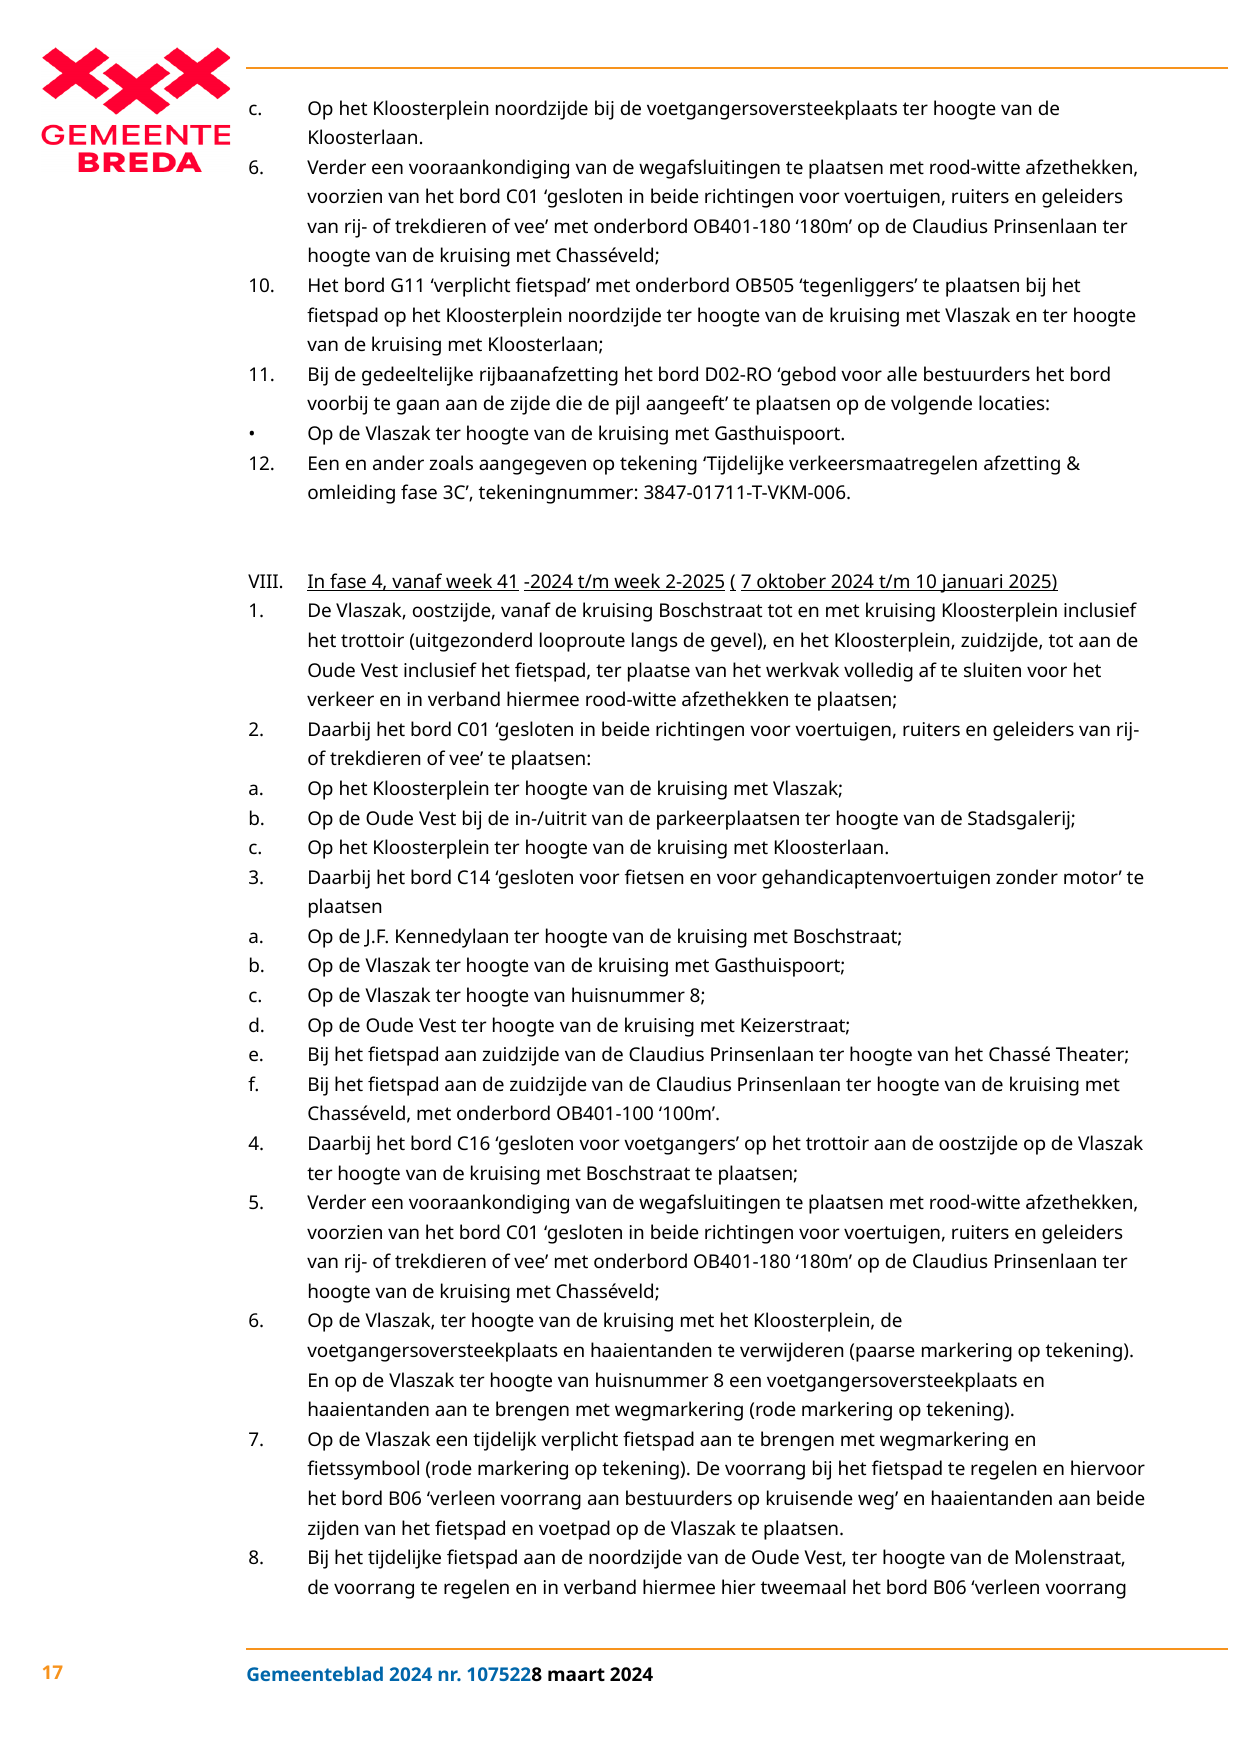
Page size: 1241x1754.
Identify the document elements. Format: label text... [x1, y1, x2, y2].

list Een en ander zoals aangegeven op tekening ‘Tijdelijke verkeersmaatregelen afzetting & omleiding fase 3C’, tekeningnummer: 3847-01711-T-VKM-006. [248, 450, 1152, 505]
picture [41, 47, 231, 172]
list Op het Kloosterplein ter hoogte van de kruising met Vlaszak; [248, 775, 1152, 801]
list Op de Vlaszak, ter hoogte van de kruising met het Kloosterplein, de voetgangersoversteekplaats en haaientanden te verwijderen (paarse markering op tekening). En op de Vlaszak ter hoogte van huisnummer 8 een voetgangersoversteekplaats en haaientanden aan te brengen met wegmarkering (rode markering op tekening). [248, 1308, 1152, 1422]
list Op de Oude Vest bij de in-/uitrit van de parkeerplaatsen ter hoogte van de Stadsgalerij; [248, 805, 1152, 831]
list Op de Vlaszak ter hoogte van de kruising met Gasthuispoort. [248, 420, 1152, 446]
list Op het Kloosterplein noordzijde bij de voetgangersoversteekplaats ter hoogte van de Kloosterlaan. [248, 95, 1152, 150]
list Bij de gedeeltelijke rijbaanafzetting het bord D02-RO ‘gebod voor alle bestuurders het bord voorbij te gaan aan de zijde die de pijl aangeeft’ te plaatsen op de volgende locaties: [248, 361, 1152, 416]
list Bij het fietspad aan de zuidzijde van de Claudius Prinsenlaan ter hoogte van de kruising met Chasséveld, met onderbord OB401-100 ‘100m’. [248, 1071, 1152, 1126]
list Op de Oude Vest ter hoogte van de kruising met Keizerstraat; [248, 1012, 1152, 1038]
list De Vlaszak, oostzijde, vanaf de kruising Boschstraat tot en met kruising Kloosterplein inclusief het trottoir (uitgezonderd looproute langs de gevel), en het Kloosterplein, zuidzijde, tot aan de Oude Vest inclusief het fietspad, ter plaatse van het werkvak volledig af te sluiten voor het verkeer en in verband hiermee rood-witte afzethekken te plaatsen; [248, 598, 1152, 712]
list Het bord G11 ‘verplicht fietspad’ met onderbord OB505 ‘tegenliggers’ te plaatsen bij het fietspad op het Kloosterplein noordzijde ter hoogte van de kruising met Vlaszak en ter hoogte van de kruising met Kloosterlaan; [248, 272, 1152, 357]
list Op de Vlaszak ter hoogte van huisnummer 8; [248, 982, 1152, 1008]
list Bij het fietspad aan zuidzijde van de Claudius Prinsenlaan ter hoogte van het Chassé Theater; [248, 1041, 1152, 1067]
list Daarbij het bord C16 ‘gesloten voor voetgangers’ op het trottoir aan de oostzijde op de Vlaszak ter hoogte van de kruising met Boschstraat te plaatsen; [248, 1130, 1152, 1186]
list Daarbij het bord C14 ‘gesloten voor fietsen en voor gehandicaptenvoertuigen zonder motor’ te plaatsen [248, 864, 1152, 919]
list Daarbij het bord C01 ‘gesloten in beide richtingen voor voertuigen, ruiters en geleiders van rij- of trekdieren of vee’ te plaatsen: [248, 716, 1152, 771]
list Op het Kloosterplein ter hoogte van de kruising met Kloosterlaan. [248, 834, 1152, 860]
list Verder een vooraankondiging van de wegafsluitingen te plaatsen met rood-witte afzethekken, voorzien van het bord C01 ‘gesloten in beide richtingen voor voertuigen, ruiters en geleiders van rij- of trekdieren of vee’ met onderbord OB401-180 ‘180m’ op de Claudius Prinsenlaan ter hoogte van de kruising met Chasséveld; [248, 1189, 1152, 1304]
list In fase 4, vanaf week 41 -2024 t/m week 2-2025 ( 7 oktober 2024 t/m 10 januari 2025) [248, 568, 1152, 594]
list Op de J.F. Kennedylaan ter hoogte van de kruising met Boschstraat; [248, 923, 1152, 949]
list Op de Vlaszak een tijdelijk verplicht fietspad aan te brengen met wegmarkering en fietssymbool (rode markering op tekening). De voorrang bij het fietspad te regelen en hiervoor het bord B06 ‘verleen voorrang aan bestuurders op kruisende weg’ en haaientanden aan beide zijden van het fietspad en voetpad op de Vlaszak te plaatsen. [248, 1426, 1152, 1541]
list Verder een vooraankondiging van de wegafsluitingen te plaatsen met rood-witte afzethekken, voorzien van het bord C01 ‘gesloten in beide richtingen voor voertuigen, ruiters en geleiders van rij- of trekdieren of vee’ met onderbord OB401-180 ‘180m’ op de Claudius Prinsenlaan ter hoogte van de kruising met Chasséveld; [248, 154, 1152, 268]
list Bij het tijdelijke fietspad aan de noordzijde van de Oude Vest, ter hoogte van de Molenstraat, de voorrang te regelen en in verband hiermee hier tweemaal het bord B06 ‘verleen voorrang [248, 1544, 1152, 1600]
list Op de Vlaszak ter hoogte van de kruising met Gasthuispoort; [248, 953, 1152, 978]
